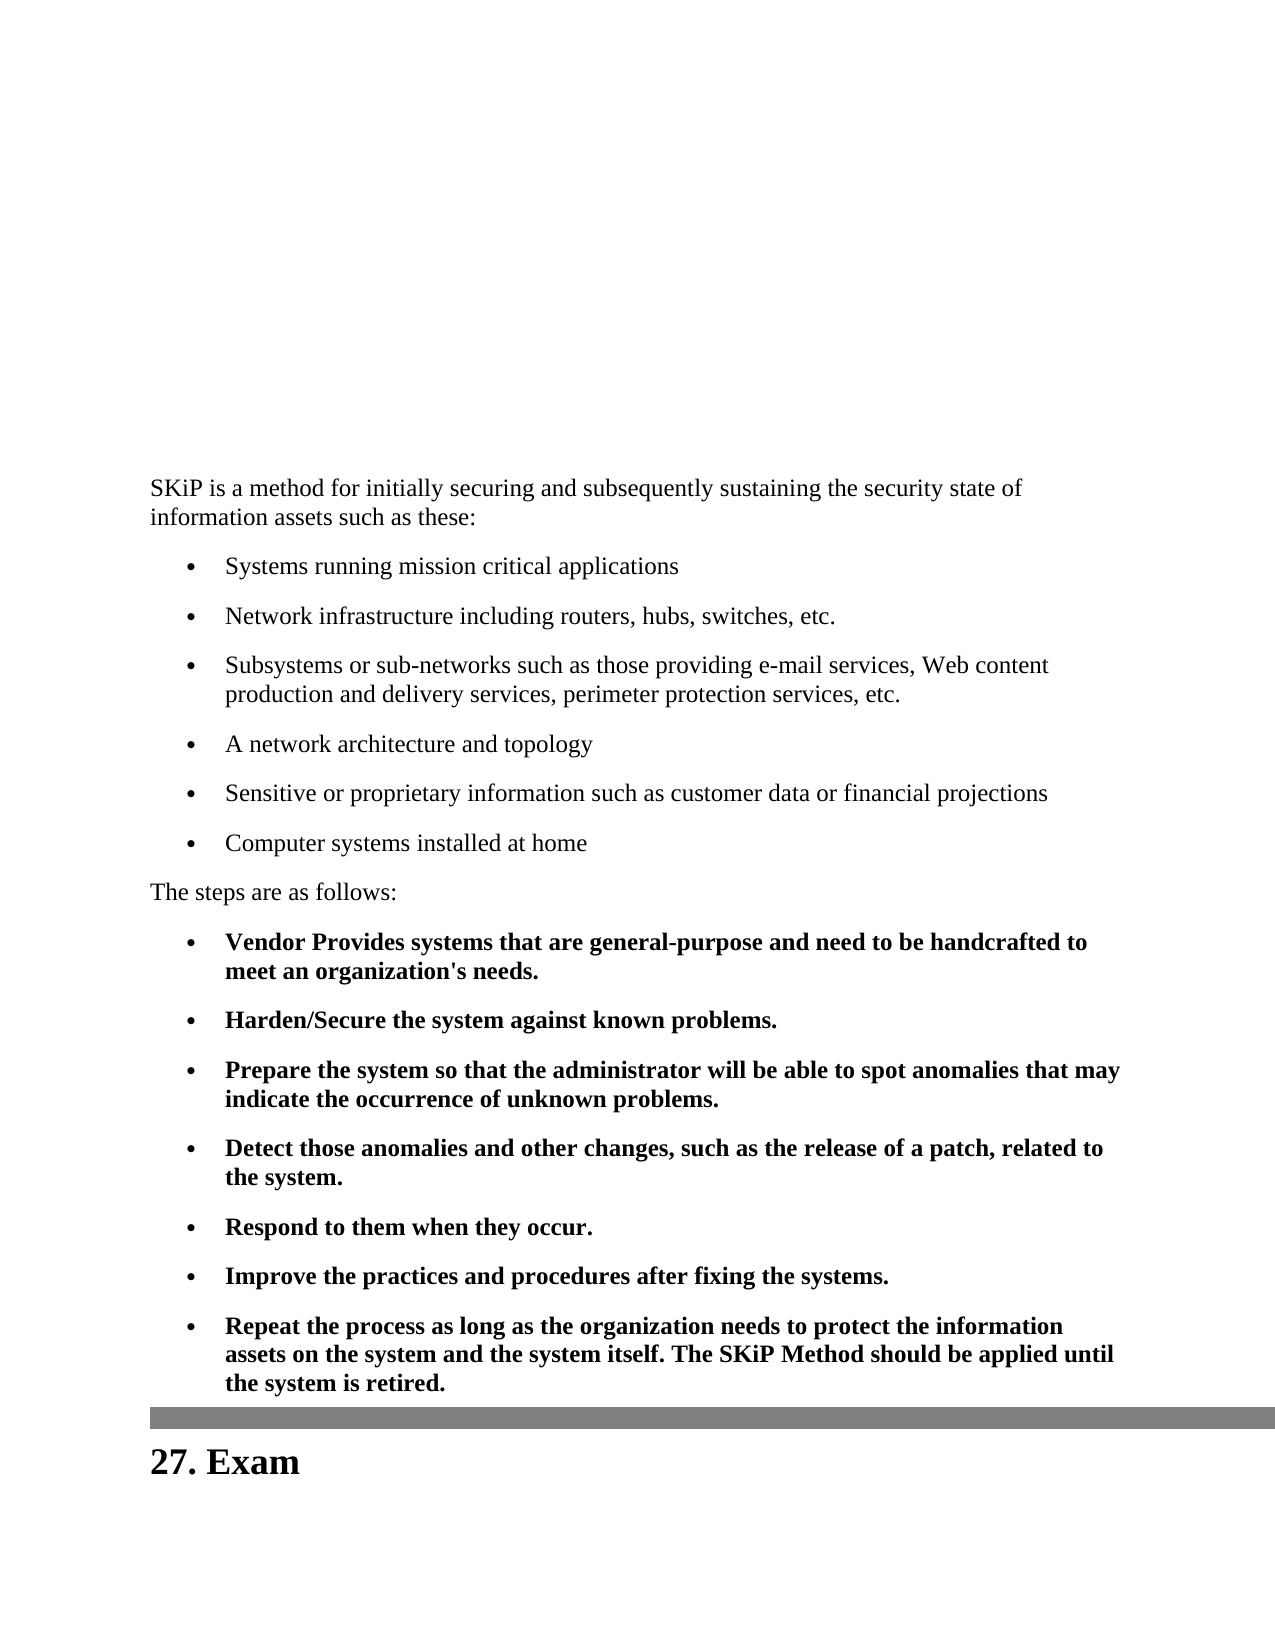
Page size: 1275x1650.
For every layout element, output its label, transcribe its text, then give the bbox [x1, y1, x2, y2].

list Repeat the process as long as the organization needs to protect the information assets on the system and the system itself. The SKiP Method should be applied until the system is retired. [187, 1311, 1125, 1397]
list Sensitive or proprietary information such as customer data or financial projections [187, 778, 1125, 807]
list Prepare the system so that the administrator will be able to spot anomalies that may indicate the occurrence of unknown problems. [187, 1055, 1125, 1112]
list Vendor Provides systems that are general-purpose and need to be handcrafted to meet an organization's needs. [187, 927, 1125, 984]
list Network infrastructure including routers, hubs, switches, etc. [187, 601, 1125, 629]
list Subsystems or sub-networks such as those providing e-mail services, Web content production and delivery services, perimeter protection services, etc. [187, 650, 1125, 708]
list Improve the practices and procedures after fixing the systems. [187, 1261, 1125, 1290]
list Systems running mission critical applications [187, 551, 1125, 580]
list Detect those anomalies and other changes, such as the release of a patch, related to the system. [187, 1133, 1125, 1191]
list A network architecture and topology [187, 729, 1125, 757]
list Harden/Secure the system against known problems. [187, 1005, 1125, 1034]
list Computer systems installed at home [187, 828, 1125, 857]
text SKiP is a method for initially securing and subsequently sustaining the security state of information assets such as these: [150, 473, 1125, 530]
list Respond to them when they occur. [187, 1212, 1125, 1240]
text The steps are as follows: [150, 877, 1125, 906]
subtitle 27. Exam [150, 1440, 1125, 1483]
